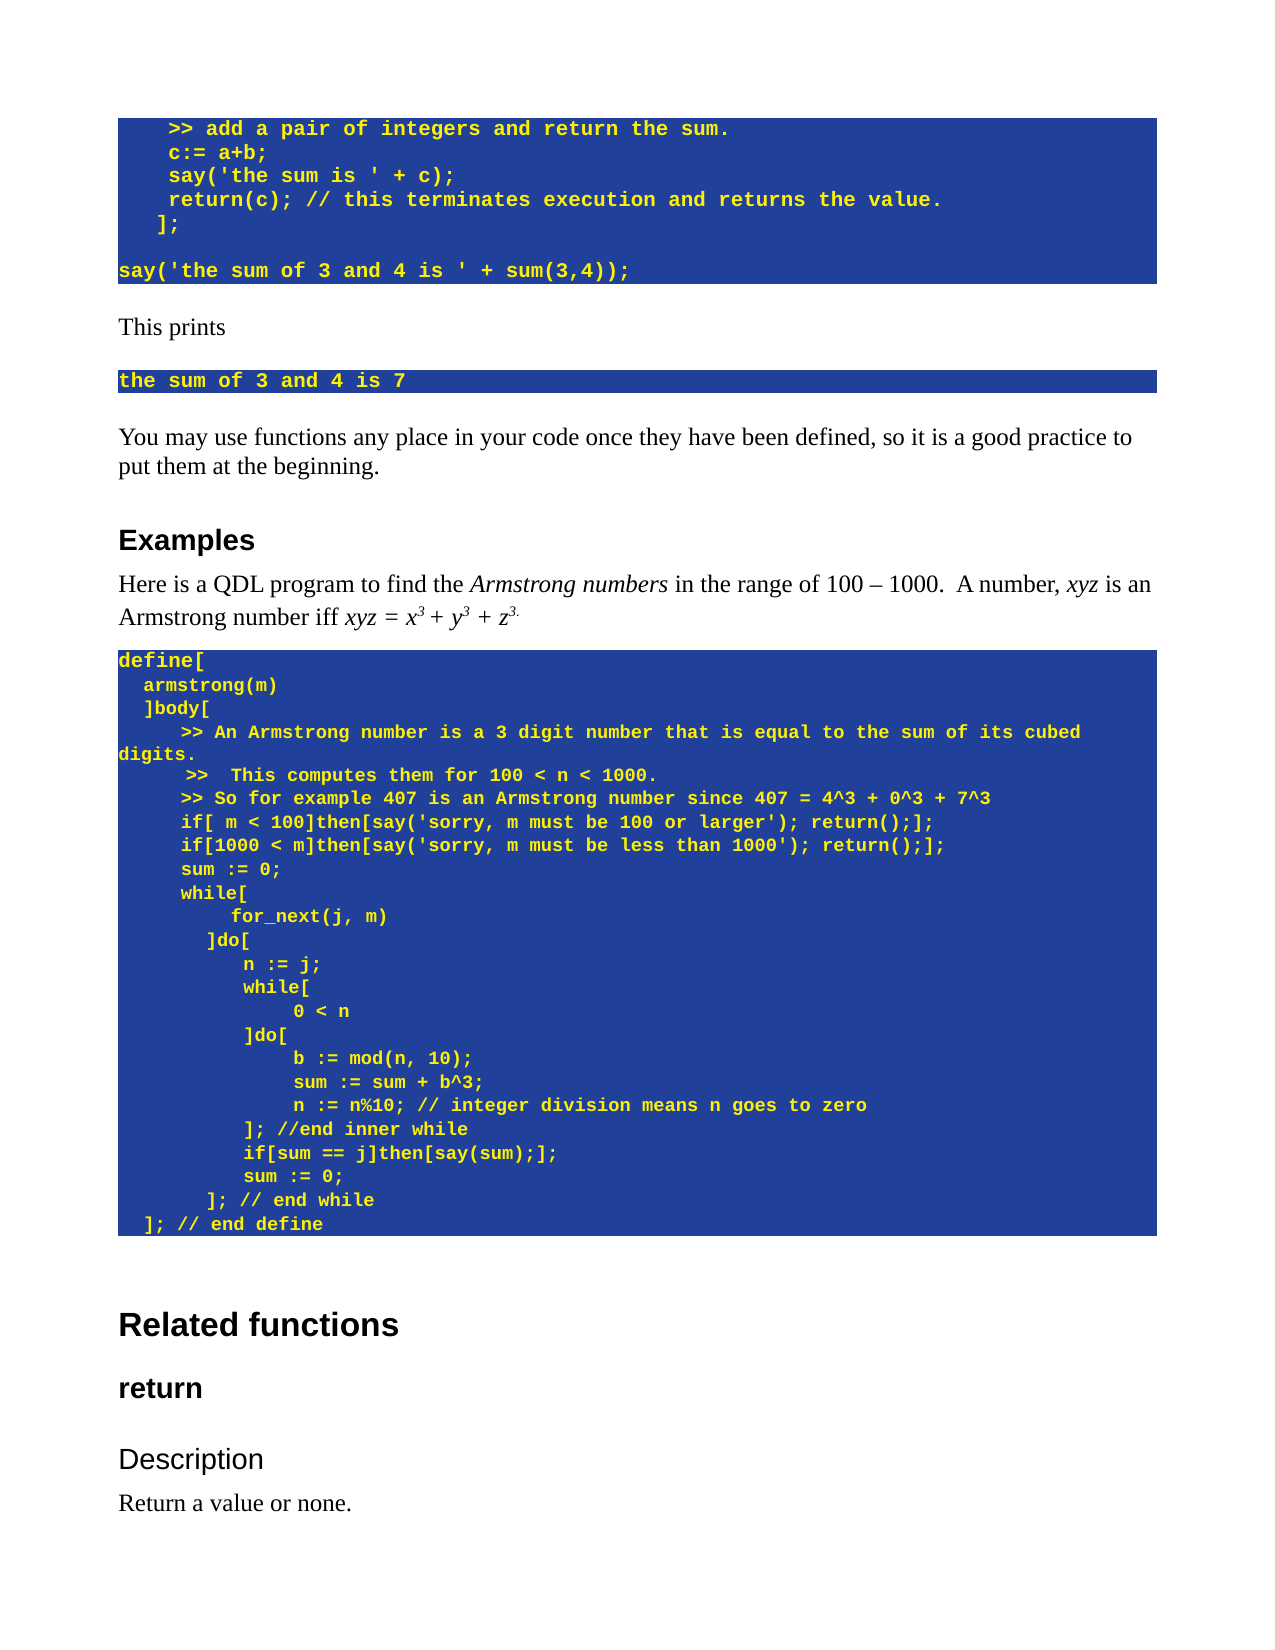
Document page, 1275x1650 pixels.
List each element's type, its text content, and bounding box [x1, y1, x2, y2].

text armstrong(m) [118, 674, 1157, 697]
text while[ [118, 882, 1157, 905]
text return(c); // this terminates execution and returns the value. [118, 189, 1157, 213]
text sum := sum + b^3; [118, 1071, 1157, 1094]
text ]do[ [118, 1023, 1157, 1047]
text Here is a QDL program to find the Armstrong numbers in the range of 100 – 1000. A number, xyz is an Armstrong number iff xyz = x3 + y3 + z3. [118, 569, 1157, 631]
text >> So for example 407 is an Armstrong number since 407 = 4^3 + 0^3 + 7^3 [118, 787, 1157, 811]
text >> This computes them for 100 < n < 1000. [118, 766, 1157, 787]
text >> An Armstrong number is a 3 digit number that is equal to the sum of its cubed digits. [118, 721, 1157, 766]
text ]do[ [118, 929, 1157, 953]
text You may use functions any place in your code once they have been defined, so it is a good practice to put them at the beginning. [118, 422, 1157, 480]
text define[ [118, 650, 1157, 674]
text if[ m < 100]then[say('sorry, m must be 100 or larger'); return();]; [118, 811, 1157, 834]
subtitle Related functions [118, 1305, 1157, 1343]
text while[ [118, 976, 1157, 1000]
text say('the sum of 3 and 4 is ' + sum(3,4)); [118, 260, 1157, 284]
subtitle return [118, 1371, 1157, 1404]
text ]; // end while [118, 1189, 1157, 1213]
text n := n%10; // integer division means n goes to zero [118, 1094, 1157, 1118]
text if[sum == j]then[say(sum);]; [118, 1142, 1157, 1165]
text sum := 0; [118, 858, 1157, 882]
text b := mod(n, 10); [118, 1047, 1157, 1071]
text if[1000 < m]then[say('sorry, m must be less than 1000'); return();]; [118, 834, 1157, 858]
text ]; //end inner while [118, 1118, 1157, 1142]
text ]body[ [118, 697, 1157, 721]
text >> add a pair of integers and return the sum. [118, 118, 1157, 142]
text This prints [118, 284, 1157, 341]
text the sum of 3 and 4 is 7 [118, 370, 1157, 393]
text c:= a+b; [118, 142, 1157, 165]
subtitle Examples [118, 523, 1157, 557]
text sum := 0; [118, 1165, 1157, 1189]
subtitle Description [118, 1442, 1157, 1475]
text 0 < n [118, 1000, 1157, 1023]
text ]; [118, 213, 1157, 236]
text n := j; [118, 953, 1157, 976]
text say('the sum is ' + c); [118, 165, 1157, 189]
text for_next(j, m) [118, 905, 1157, 929]
text ]; // end define [118, 1213, 1157, 1236]
text Return a value or none. [118, 1488, 1157, 1517]
